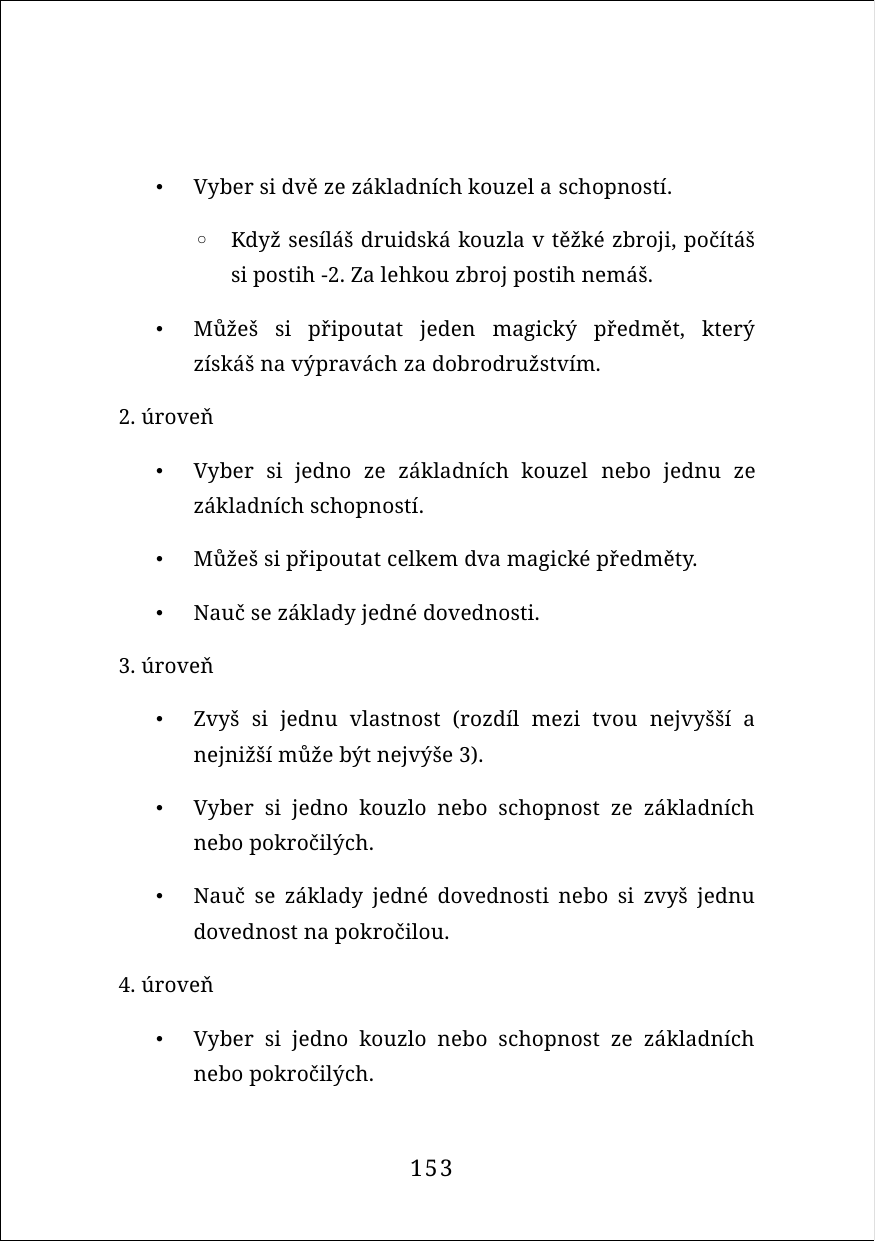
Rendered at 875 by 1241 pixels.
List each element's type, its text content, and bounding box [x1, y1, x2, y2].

list Můžeš si připoutat celkem dva magické předměty. [156, 544, 756, 573]
list Můžeš si připoutat jeden magický předmět, který získáš na výpravách za dobrodružstvím. [156, 314, 756, 378]
text 3. úroveň [118, 651, 756, 679]
text 4. úroveň [118, 970, 756, 999]
text 2. úroveň [118, 402, 756, 431]
list Vyber si jedno kouzlo nebo schopnost ze základních nebo pokročilých. [156, 793, 756, 857]
list Vyber si dvě ze základních kouzel a schopností. [156, 172, 756, 200]
list Nauč se základy jedné dovednosti nebo si zvyš jednu dovednost na pokročilou. [156, 882, 756, 946]
list Když sesíláš druidská kouzla v těžké zbroji, počítáš si postih -2. Za lehkou zbroj postih nemáš. [193, 225, 756, 289]
list Vyber si jedno kouzlo nebo schopnost ze základních nebo pokročilých. [156, 1024, 756, 1088]
list Nauč se základy jedné dovednosti. [156, 598, 756, 626]
list Vyber si jedno ze základních kouzel nebo jednu ze základních schopností. [156, 456, 756, 520]
list Zvyš si jednu vlastnost (rozdíl mezi tvou nejvyšší a nejnižší může být nejvýše 3). [156, 704, 756, 768]
